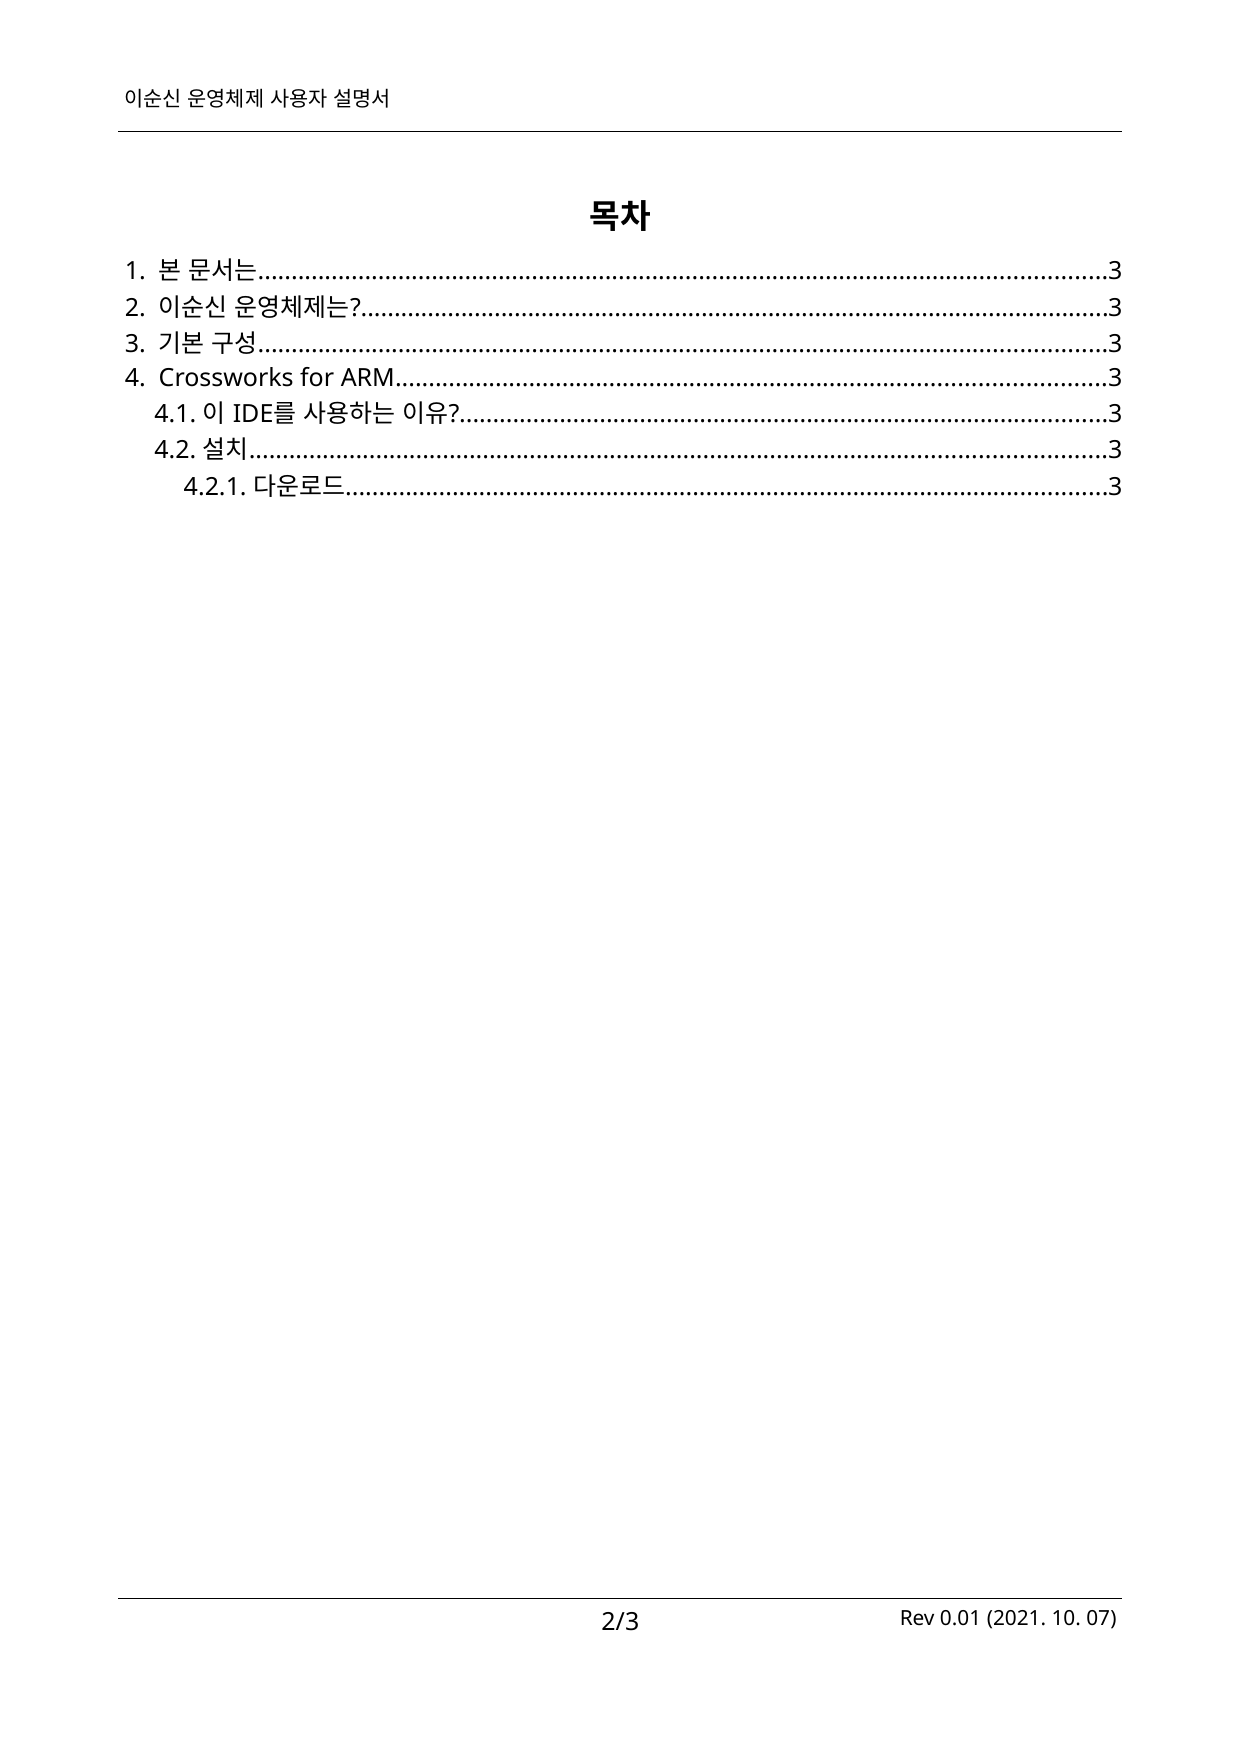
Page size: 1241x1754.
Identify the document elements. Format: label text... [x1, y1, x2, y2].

text 4.1. 이 IDE를 사용하는 이유? 3 [148, 394, 1122, 430]
text 3. 기본 구성 3 [118, 323, 1122, 359]
text 4.2.1. 다운로드 3 [177, 466, 1122, 502]
text 4. Crossworks for ARM 3 [118, 359, 1122, 394]
text 1. 본 문서는 3 [118, 251, 1122, 287]
subtitle 목차 [118, 190, 1122, 238]
text 4.2. 설치 3 [148, 430, 1122, 466]
text 2. 이순신 운영체제는? 3 [118, 287, 1122, 323]
